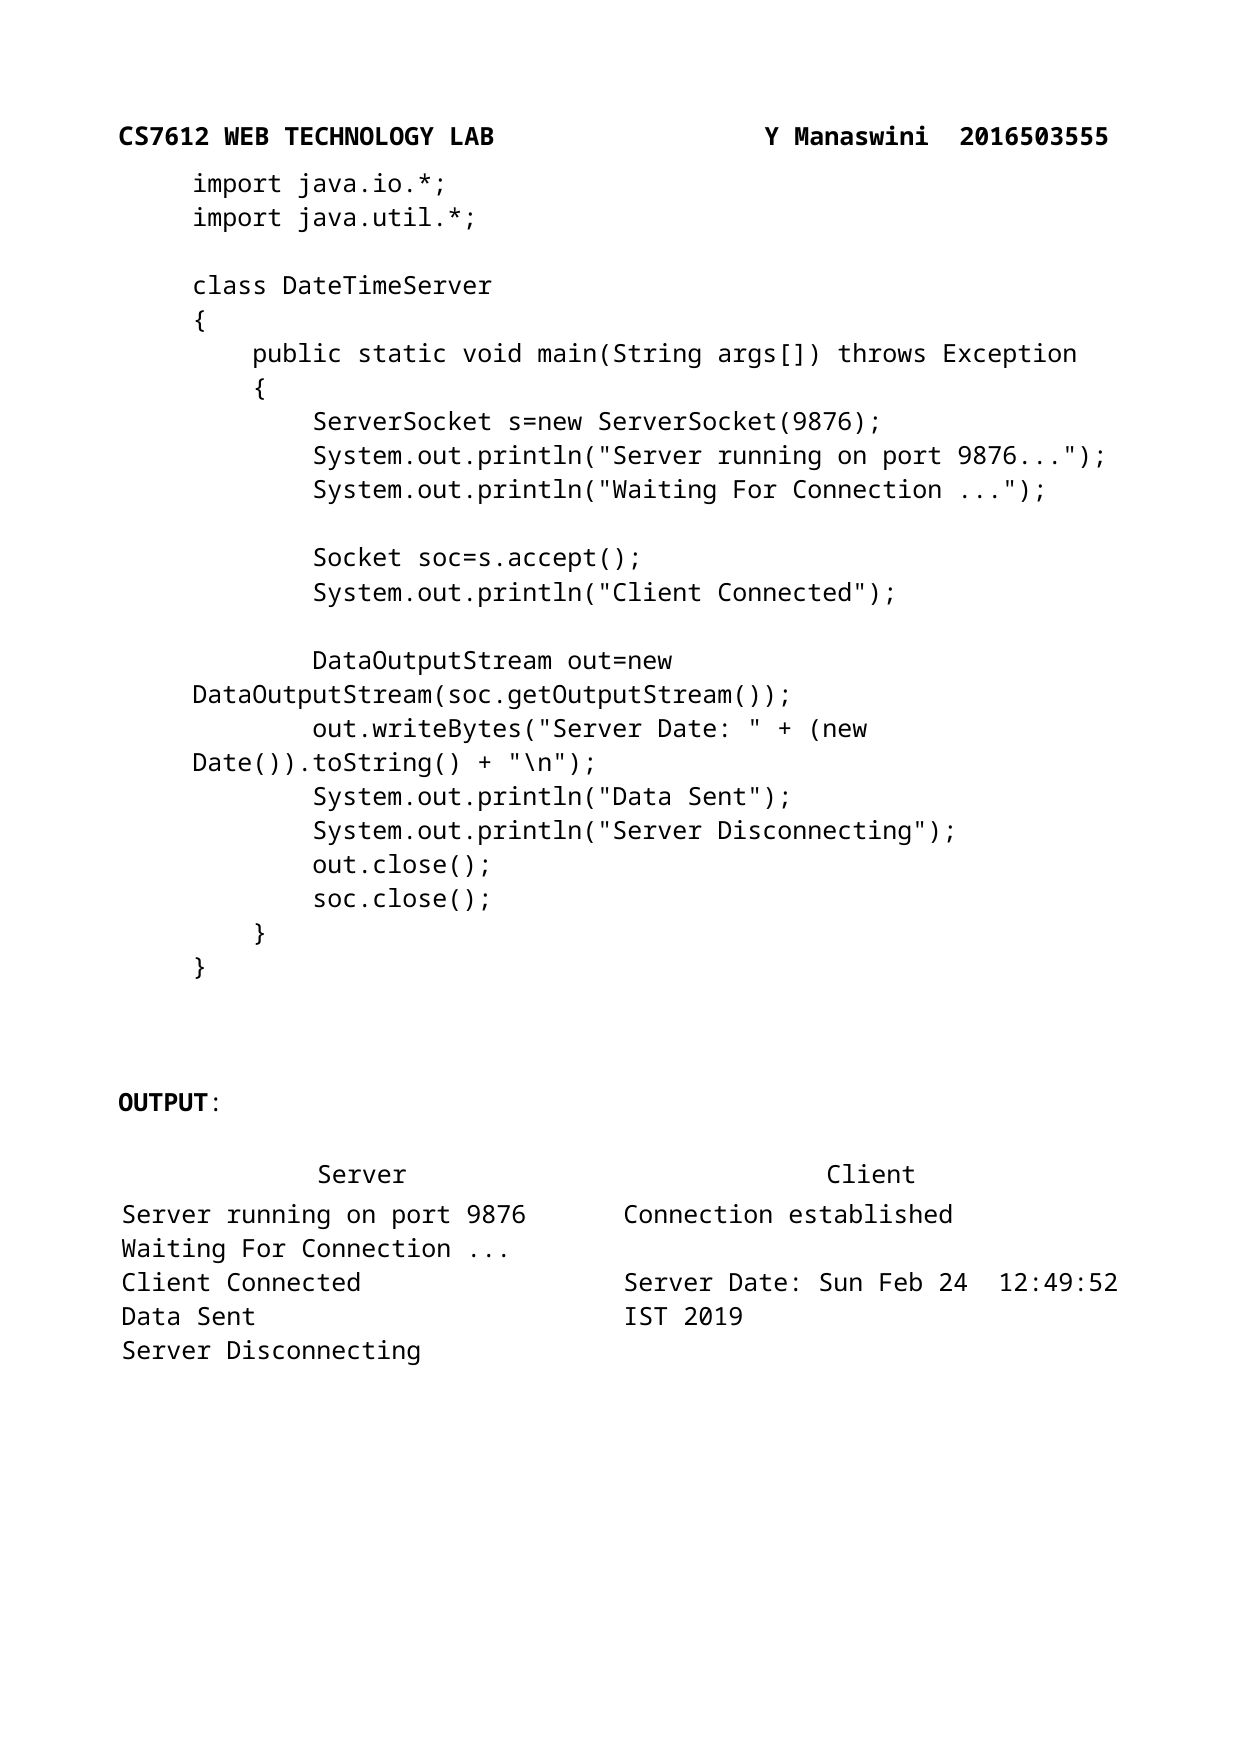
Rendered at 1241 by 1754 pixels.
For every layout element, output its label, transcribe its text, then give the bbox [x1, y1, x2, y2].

table_header Server [119, 1154, 620, 1193]
text class DateTimeServer [192, 268, 1122, 302]
text System.out.println("Waiting For Connection ..."); [192, 472, 1122, 506]
text out.writeBytes("Server Date: " + (new Date()).toString() + "\n"); [192, 710, 1122, 778]
text soc.close(); [192, 881, 1122, 915]
text ServerSocket s=new ServerSocket(9876); [192, 404, 1122, 438]
text } [192, 915, 1122, 949]
text out.close(); [192, 847, 1122, 881]
text public static void main(String args[]) throws Exception [192, 336, 1122, 370]
table_cell Server running on port 9876 Waiting For Connection ... Client Connected Data Sent Server Disconnecting [119, 1194, 620, 1369]
text import java.io.*; [192, 165, 1122, 199]
text System.out.println("Data Sent"); [192, 778, 1122, 813]
text } [192, 949, 1122, 983]
text { [192, 302, 1122, 336]
text { [192, 370, 1122, 404]
text System.out.println("Server Disconnecting"); [192, 813, 1122, 847]
table_header Client [621, 1154, 1122, 1193]
text OUTPUT: [118, 1085, 1122, 1119]
text DataOutputStream out=new DataOutputStream(soc.getOutputStream()); [192, 642, 1122, 710]
text System.out.println("Server running on port 9876..."); [192, 438, 1122, 472]
table_cell Connection established Server Date: Sun Feb 24 12:49:52 IST 2019 [621, 1194, 1122, 1369]
text import java.util.*; [192, 199, 1122, 233]
text Socket soc=s.accept(); [192, 540, 1122, 574]
text System.out.println("Client Connected"); [192, 574, 1122, 608]
